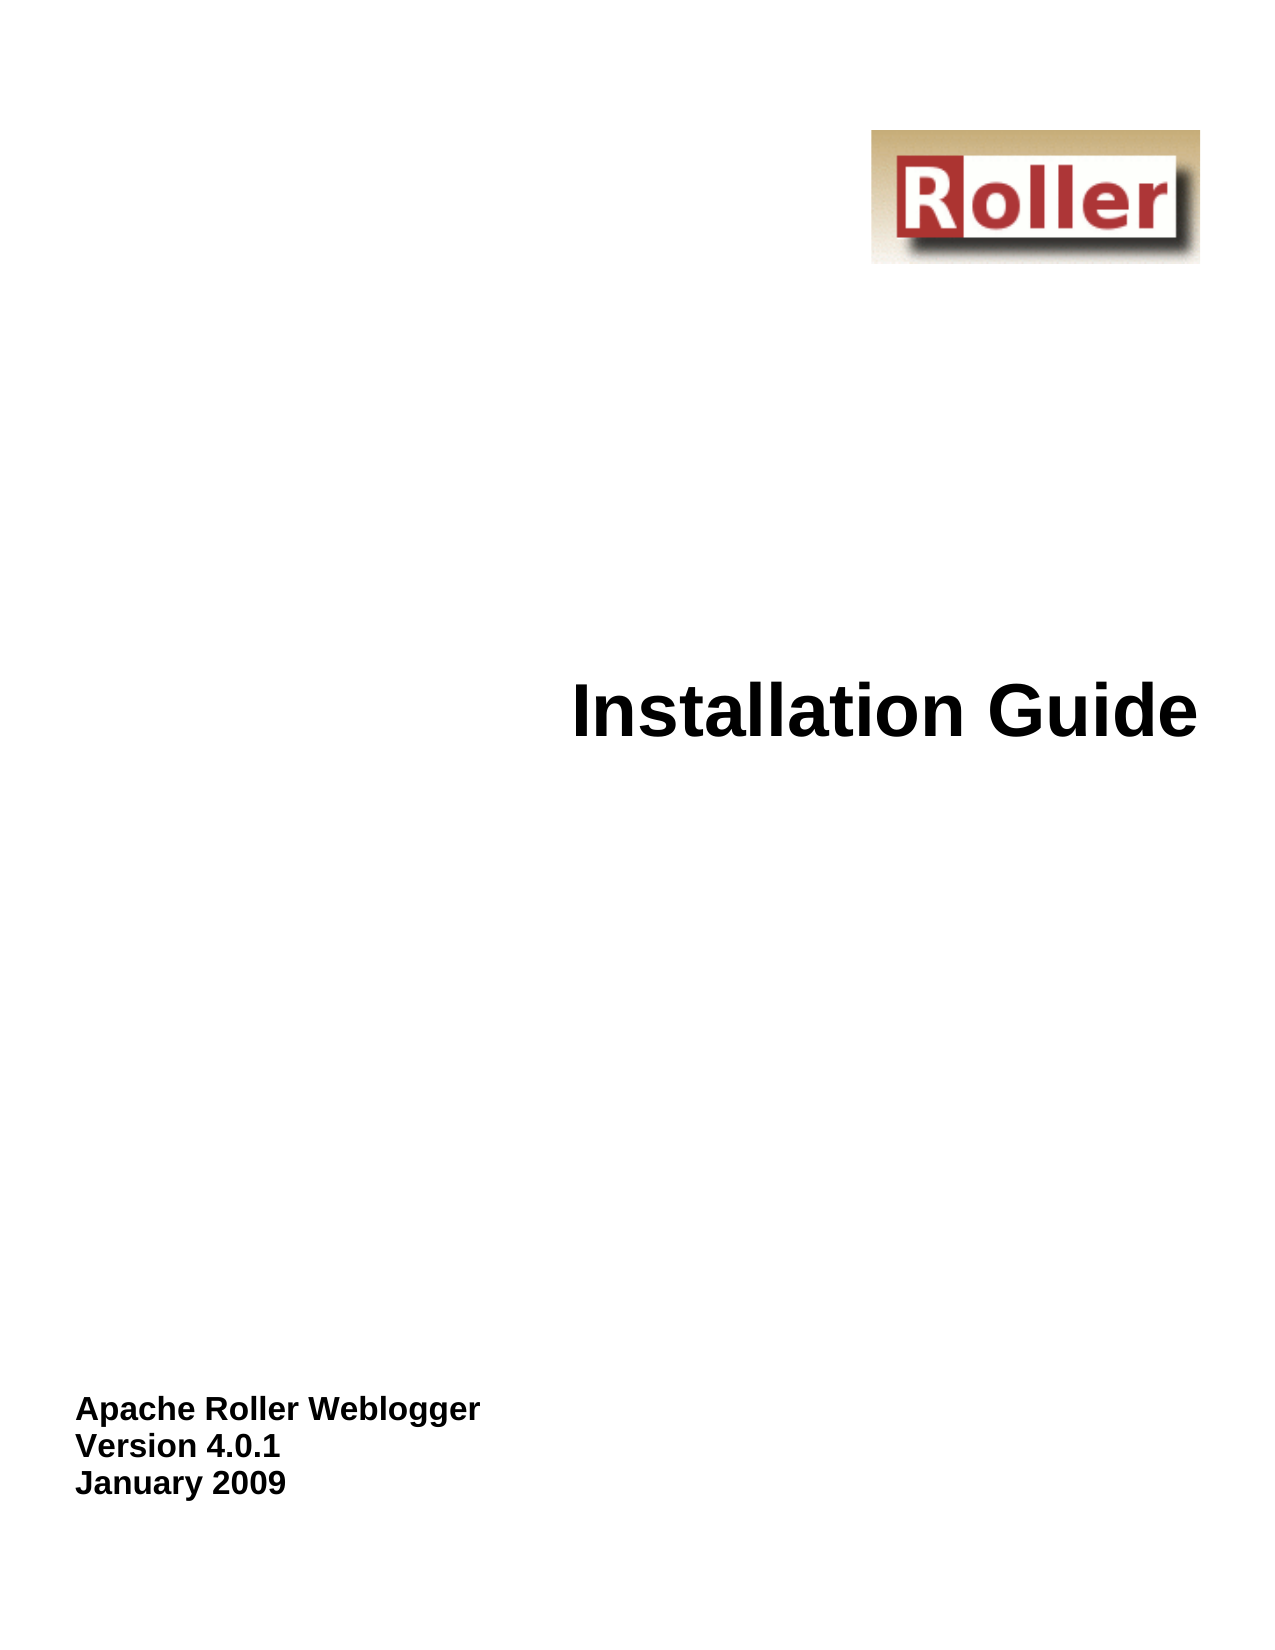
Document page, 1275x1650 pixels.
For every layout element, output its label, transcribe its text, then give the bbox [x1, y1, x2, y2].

text Installation Guide [75, 668, 1200, 752]
text January 2009 [75, 1464, 1200, 1502]
picture [871, 130, 1200, 264]
text Version 4.0.1 [75, 1427, 1200, 1464]
text Apache Roller Weblogger [75, 1390, 1200, 1427]
